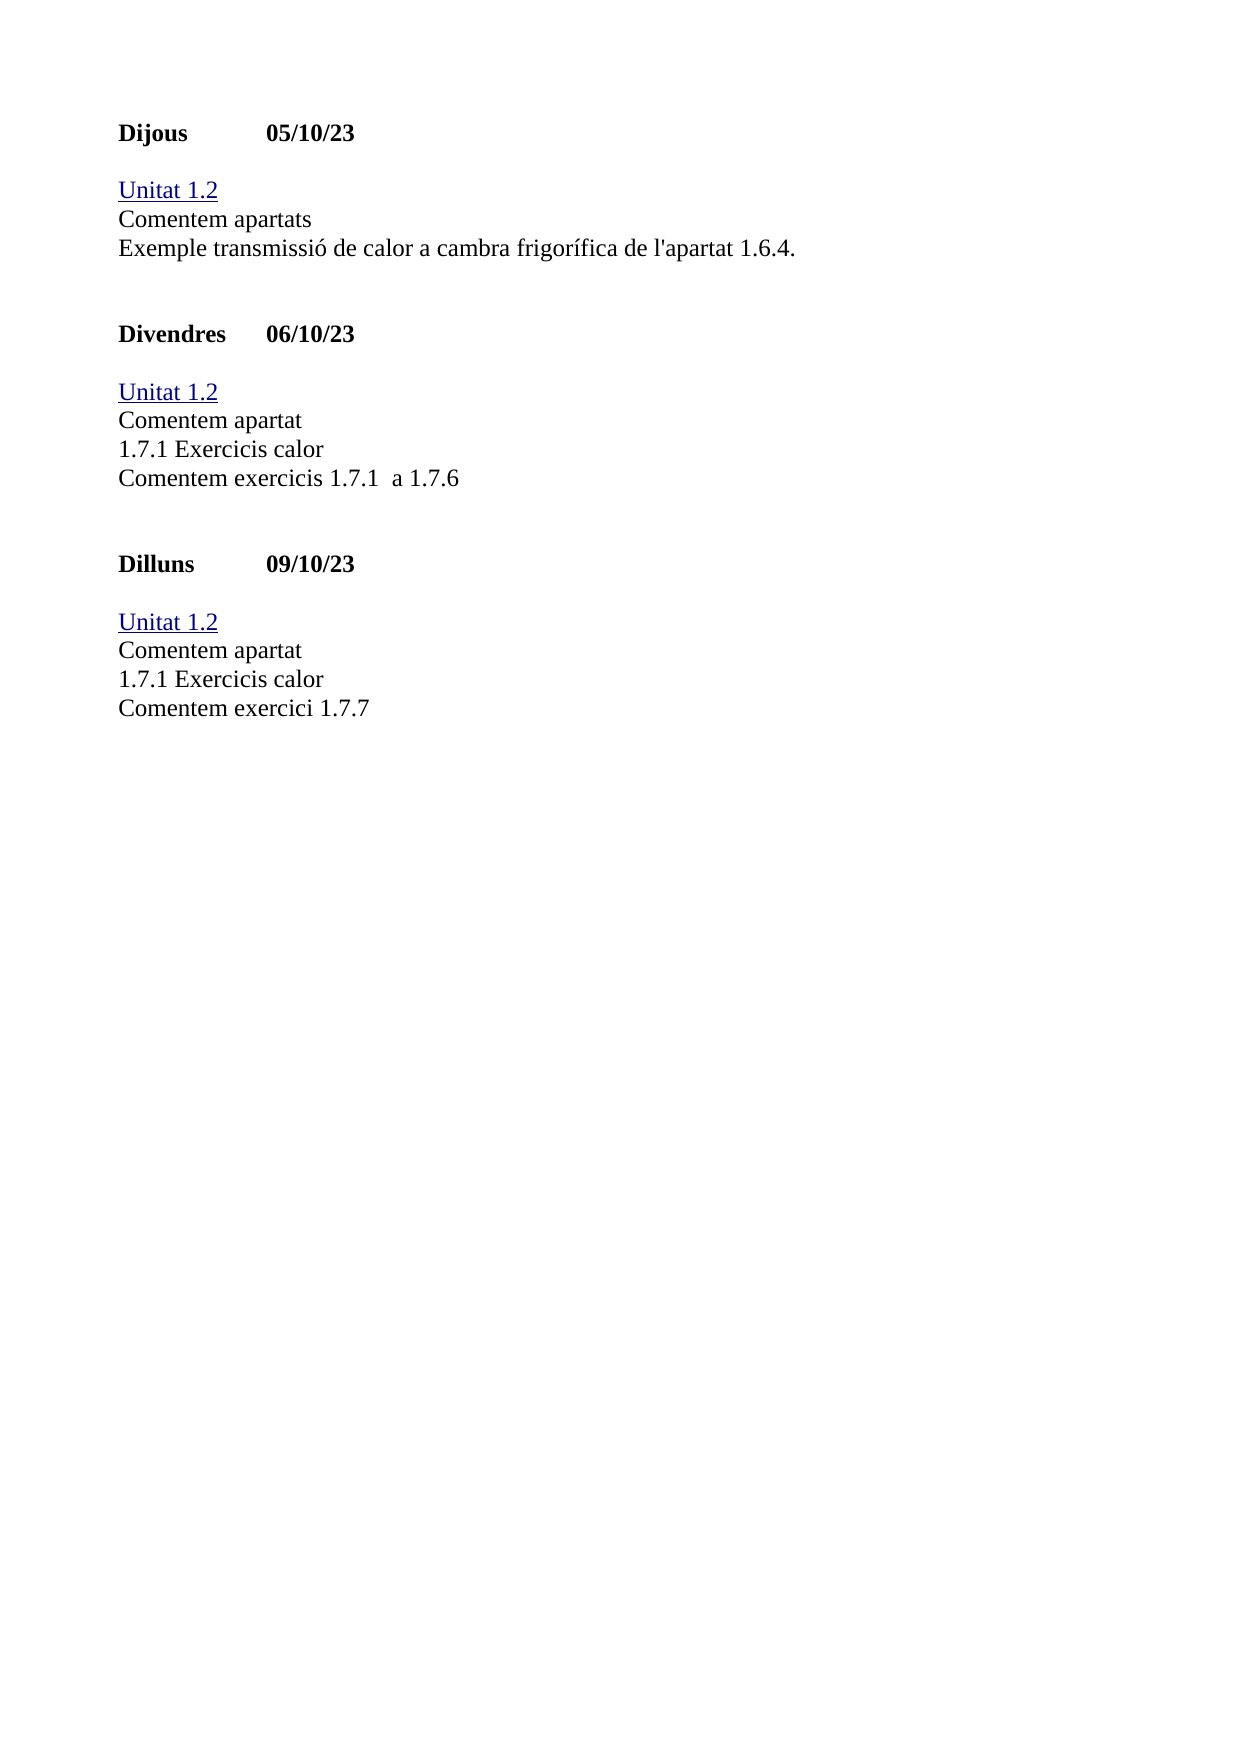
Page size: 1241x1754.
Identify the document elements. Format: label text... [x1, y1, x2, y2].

text Comentem exercicis 1.7.1 a 1.7.6 [118, 463, 1122, 492]
text 1.7.1 Exercicis calor [118, 434, 1122, 463]
text Comentem apartats [118, 204, 1122, 233]
text 1.7.1 Exercicis calor [118, 664, 1122, 693]
text Dijous 05/10/23 [118, 118, 1122, 147]
text Comentem exercici 1.7.7 [118, 693, 1122, 722]
text Comentem apartat [118, 406, 1122, 434]
text Dilluns 09/10/23 [118, 549, 1122, 578]
text Exemple transmissió de calor a cambra frigorífica de l'apartat 1.6.4. [118, 233, 1122, 262]
text Unitat 1.2 [118, 377, 1122, 406]
text Divendres 06/10/23 [118, 319, 1122, 348]
text Comentem apartat [118, 636, 1122, 664]
text Unitat 1.2 [118, 607, 1122, 636]
text Unitat 1.2 [118, 176, 1122, 204]
